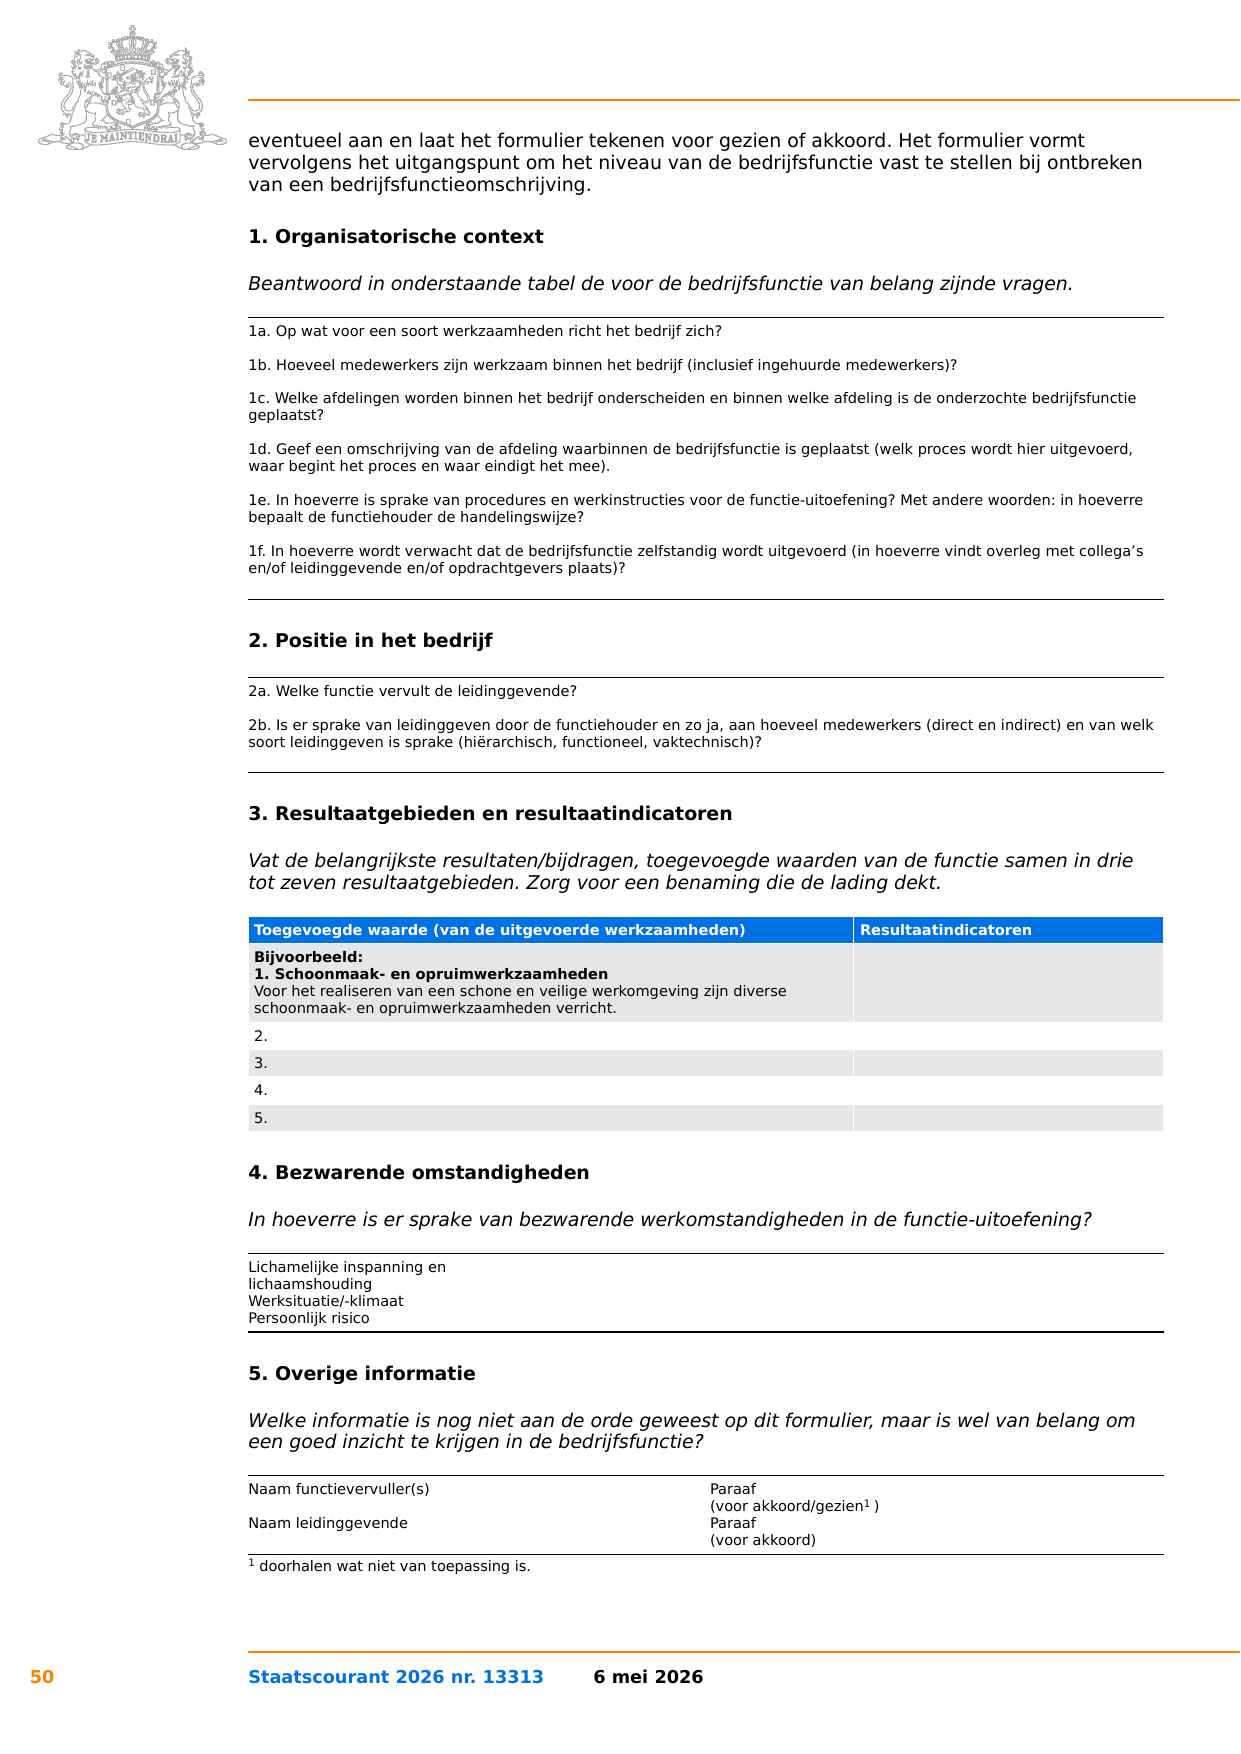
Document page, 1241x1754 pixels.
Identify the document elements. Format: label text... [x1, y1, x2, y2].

text eventueel aan en laat het formulier tekenen voor gezien of akkoord. Het formulier vormt vervolgens het uitgangspunt om het niveau van de bedrijfsfunctie vast te stellen bij ontbreken van een bedrijfsfunctieomschrijving. [248, 130, 1163, 196]
table_cell [248, 577, 1163, 599]
text Vat de belangrijkste resultaten/bijdragen, toegevoegde waarden van de functie samen in drie tot zeven resultaatgebieden. Zorg voor een benaming die de lading dekt. [248, 850, 1163, 894]
table_header 1a. Op wat voor een soort werkzaamheden richt het bedrijf zich? [248, 318, 1163, 339]
table_cell [854, 944, 1163, 1022]
table_cell Naam leidinggevende [248, 1515, 434, 1554]
table_header [560, 1254, 1163, 1293]
text In hoeverre is er sprake van bezwarende werkomstandigheden in de functie-uitoefening? [248, 1209, 1163, 1231]
table_cell [248, 750, 1163, 772]
subtitle 2. Positie in het bedrijf [248, 630, 1163, 652]
table_header Lichamelijke inspanning en lichaamshouding [248, 1254, 559, 1293]
table_cell [248, 339, 1163, 356]
picture [38, 25, 227, 150]
subtitle 4. Bezwarende omstandigheden [248, 1162, 1163, 1184]
table_header [434, 1476, 704, 1515]
table_cell [248, 373, 1163, 390]
table_cell 2. [249, 1023, 853, 1049]
table_header Naam functievervuller(s) [248, 1476, 434, 1515]
table_header Paraaf (voor akkoord/gezien1) [704, 1476, 933, 1515]
table_cell Werksituatie/-klimaat [248, 1293, 559, 1310]
table_cell [248, 424, 1163, 441]
table_cell 4. [249, 1078, 853, 1104]
table_header Toegevoegde waarde (van de uitgevoerde werkzaamheden) [249, 917, 853, 943]
text Beantwoord in onderstaande tabel de voor de bedrijfsfunctie van belang zijnde vragen. [248, 273, 1163, 295]
table_cell [854, 1078, 1163, 1104]
table_header Resultaatindicatoren [854, 917, 1163, 943]
table_cell [248, 700, 1163, 716]
table_cell 1f. In hoeverre wordt verwacht dat de bedrijfsfunctie zelfstandig wordt uitgevoerd (in hoeverre vindt overleg met collega’s en/of leidinggevende en/of opdrachtgevers plaats)? [248, 543, 1163, 577]
table_cell [560, 1310, 1163, 1331]
table_cell [854, 1023, 1163, 1049]
table_cell 1 doorhalen wat niet van toepassing is. [248, 1555, 1163, 1574]
table_cell 1e. In hoeverre is sprake van procedures en werkinstructies voor de functie-uitoefening? Met andere woorden: in hoeverre bepaalt de functiehouder de handelingswijze? [248, 492, 1163, 526]
table_header [934, 1476, 1163, 1515]
table_cell [434, 1515, 704, 1554]
table_cell Bijvoorbeeld: 1. Schoonmaak- en opruimwerkzaamheden Voor het realiseren van een schone en veilige werkomgeving zijn diverse schoonmaak- en opruimwerkzaamheden verricht. [249, 944, 853, 1022]
table_cell [560, 1293, 1163, 1310]
subtitle 5. Overige informatie [248, 1362, 1163, 1384]
table_cell 3. [249, 1050, 853, 1076]
table_cell [934, 1515, 1163, 1554]
table_cell [248, 526, 1163, 543]
subtitle 1. Organisatorische context [248, 226, 1163, 248]
table_cell [248, 475, 1163, 492]
table_cell Persoonlijk risico [248, 1310, 559, 1331]
table_cell 1b. Hoeveel medewerkers zijn werkzaam binnen het bedrijf (inclusief ingehuurde medewerkers)? [248, 356, 1163, 373]
table_cell 1d. Geef een omschrijving van de afdeling waarbinnen de bedrijfsfunctie is geplaatst (welk proces wordt hier uitgevoerd, waar begint het proces en waar eindigt het mee). [248, 441, 1163, 475]
subtitle 3. Resultaatgebieden en resultaatindicatoren [248, 803, 1163, 825]
table_cell 1c. Welke afdelingen worden binnen het bedrijf onderscheiden en binnen welke afdeling is de onderzochte bedrijfsfunctie geplaatst? [248, 390, 1163, 424]
table_cell Paraaf (voor akkoord) [704, 1515, 933, 1554]
text Welke informatie is nog niet aan de orde geweest op dit formulier, maar is wel van belang om een goed inzicht te krijgen in de bedrijfsfunctie? [248, 1409, 1163, 1453]
table_cell 5. [249, 1105, 853, 1131]
table_cell [854, 1105, 1163, 1131]
table_cell [854, 1050, 1163, 1076]
table_header 2a. Welke functie vervult de leidinggevende? [248, 678, 1163, 699]
table_cell 2b. Is er sprake van leidinggeven door de functiehouder en zo ja, aan hoeveel medewerkers (direct en indirect) en van welk soort leidinggeven is sprake (hiërarchisch, functioneel, vaktechnisch)? [248, 716, 1163, 750]
